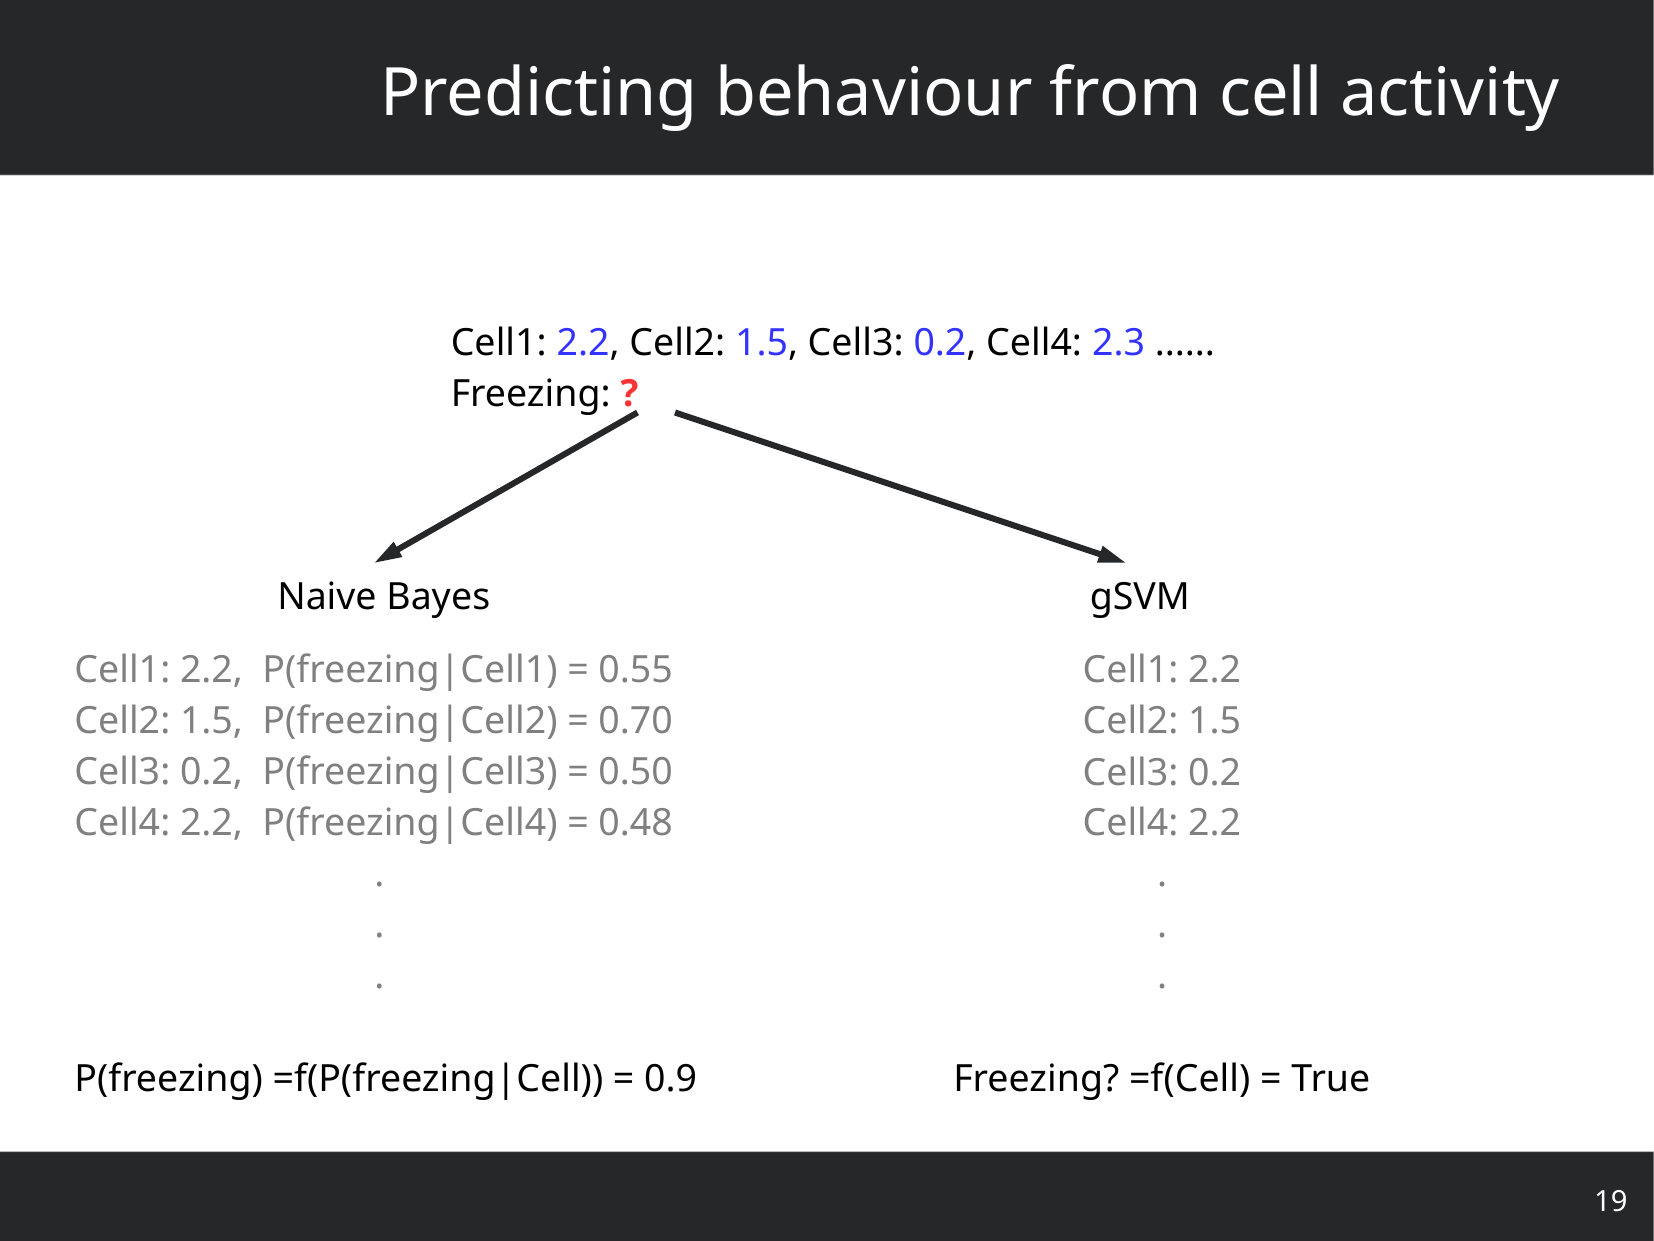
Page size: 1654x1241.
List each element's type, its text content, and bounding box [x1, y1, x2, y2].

picture [0, 0, 1654, 1241]
text_box Predicting behaviour from cell activity [88, 36, 1577, 134]
text_box gSVM [971, 562, 1309, 621]
text_box Cell1: 2.2 Cell2: 1.5 Cell3: 0.2 Cell4: 2.2 . . . Freezing? =f(Cell) = True [768, 635, 1556, 1086]
text_box Cell1: 2.2, Cell2: 1.5, Cell3: 0.2, Cell4: 2.3 ...... Freezing: ? [436, 307, 1412, 410]
text_box Cell1: 2.2, P(freezing|Cell1) = 0.55 Cell2: 1.5, P(freezing|Cell2) = 0.70 Cell3: 0.2, P(freezing|Cell3) = 0.50 Cell4: 2.2, P(freezing|Cell4) = 0.48 . . . P(freezing) =f(P(freezing|Cell)) = 0.9 [59, 635, 768, 1086]
text_box Naive Bayes [262, 562, 601, 621]
